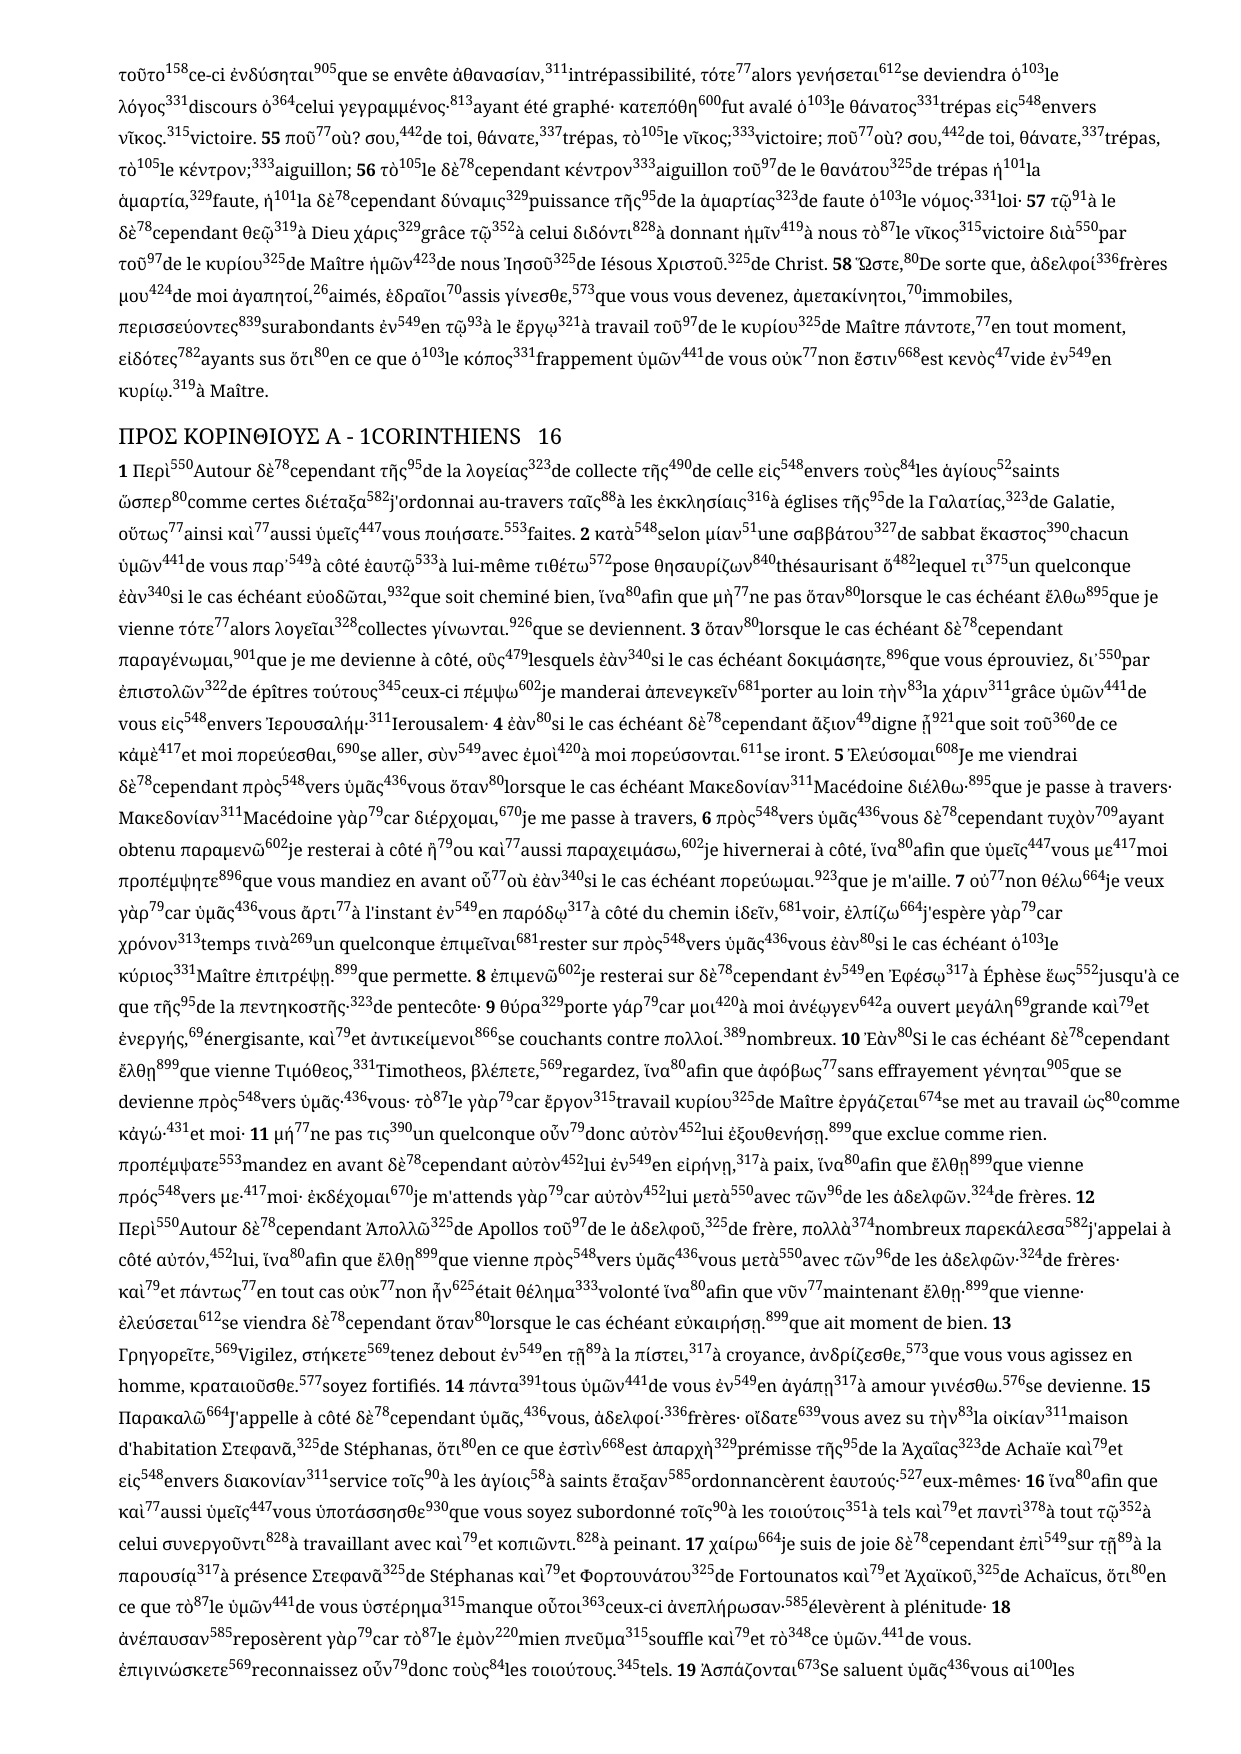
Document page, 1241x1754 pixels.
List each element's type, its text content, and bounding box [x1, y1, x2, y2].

text ΠΡΟΣ ΚΟΡΙΝΘΙΟΥΣ Α - 1CORINTHIENS 16 [118, 421, 1181, 451]
text 1 Γνωρίζω664Je fais connaître δὲ78cependant ὑμῖν,438à vous, ἀδελφοί,336frères, τὸ87le εὐαγγέλιον315évangile ὃ482lequel εὐηγγελισάμην588je m'évangélisai ὑμῖν,438à vous, ὃ482lequel καὶ77aussi παρελάβετε,583vous prîtes à côté, ἐν549en ᾧ488à lequel καὶ77aussi ἑστήκατε,639vous avez dressé, 2 δι᾽550par οὗ494de lequel καὶ77aussi σῴζεσθε,677vous êtes sauvés, τίνι165à quel λόγῳ319à discours εὐηγγελισάμην588je m'évangélisai ὑμῖν438à vous εἰ80si κατέχετε,665vous tenez de haut en bas, ἐκτὸς77extérieurement εἰ551si μὴ77ne pas εἰκῇ77sans cause ἐπιστεύσατε.583vous crûtes. 3 παρέδωκα582je livrai γὰρ79car ὑμῖν438à vous ἐν549en πρώτοις,60à premiers, ὃ482lequel καὶ77aussi παρέλαβον,582je pris à côté, ὅτι80en ce que Χριστὸς331Christ ἀπέθανεν586mourut loin ὑπὲρ550au-dessus τῶν94de les ἁμαρτιῶν322de fautes ἡμῶν423de nous κατὰ548selon τὰς82les γραφὰς310graphes 4 καὶ79et ὅτι80en ce que ἐτάφη600fut enseveli καὶ79et ὅτι80en ce que ἐγήγερται654a été éveillé τῇ89à la ἡμέρᾳ317à journée τῇ89à la τρίτῃ206à troisième κατὰ548selon τὰς82les γραφὰς310graphes 5 καὶ79et ὅτι80en ce que ὤφθη600fut vu Κηφᾷ319à Képhas εἶτα77puis τοῖς90à les δώδεκα·58à douze· 6 ἔπειτα77ensuite ὤφθη600fut vu ἐπάνω77sur le haut πεντακοσίοις184à cinq cents ἀδελφοῖς318à frères ἐφάπαξ,77sur une fois, ἐξ550hors ὧν491de lesquels οἱ102les πλείονες21plus nombreusement μένουσιν667restent ἕως551jusqu'à ce que ἄρτι,77à l'instant, τινὲς389des quelconques δὲ78cependant ἐκοιμήθησαν·599furent mis au coucher· 7 ἔπειτα77ensuite ὤφθη600fut vu Ἰακώβῳ319à Iakobos εἶτα77puis τοῖς90à les ἀποστόλοις318à envoyés πᾶσιν·274à tous· 8 ἔσχατον77dernièrement δὲ78cependant πάντων383de tous ὡσπερεὶ80comme certes si τῷ93à le ἐκτρώματι321à avorton ὤφθη600fut vu κἀμοί.420à et moi. 9 Ἐγὼ431Moi γάρ79car εἰμι664je suis ὁ103le ἐλάχιστος22moindre τῶν96de les ἀποστόλων324de envoyés ὃς498lequel οὐκ77non εἰμὶ664je suis ἱκανὸς47assez-important καλεῖσθαι692être appelé ἀπόστολος,331envoyé, διότι80parce que ἐδίωξα582je poursuivis τὴν83la ἐκκλησίαν311église τοῦ97de le θεοῦ·325de Dieu· 10 χάριτι317à grâce δὲ78cependant θεοῦ325de Dieu εἰμι664je suis ὅ500lequel εἰμι,664je suis, καὶ79et ἡ101la χάρις329grâce αὐτοῦ464de lui ἡ362celle εἰς548envers ἐμὲ417moi οὐ77non κενὴ45vide ἐγενήθη,600fut devenu, ἀλλὰ79mais περισσότερον77plus surabondamment αὐτῶν463de eux πάντων280de tous ἐκοπίασα,582je peinai, οὐκ77non ἐγὼ431moi δὲ78cependant ἀλλ᾽79mais ἡ101la χάρις329grâce τοῦ97de le θεοῦ325de Dieu [ἡ]496[celle] εἰς548envers ἐμέ.417moi. 11 εἴτε79soit οὖν79donc ἐγὼ431moi εἴτε79soit ἐκεῖνοι,363ceux-là, οὕτως77ainsi κηρύσσομεν663nous annonçons καὶ79et οὕτως77ainsi ἐπιστεύσατε.583vous crûtes. 12 Εἰ80Si δὲ78cependant Χριστὸς331Christ κηρύσσεται680est annoncé ὅτι80en ce que ἐκ550hors νεκρῶν64de morts ἐγήγερται,654a été éveillé, πῶς77comment? λέγουσιν667disent ἐν549en ὑμῖν438à vous τινες389des quelconques ὅτι80en ce que ἀνάστασις329redressement νεκρῶν64de morts οὐκ77non ἔστιν;668est; 13 εἰ80si δὲ78cependant ἀνάστασις329redressement νεκρῶν64de morts οὐκ77non ἔστιν,668est, οὐδὲ77non cependant Χριστὸς331Christ ἐγήγερται·654a été éveillé· 14 εἰ80si δὲ78cependant Χριστὸς331Christ οὐκ77non ἐγήγερται,654a été éveillé, κενὸν49vide ἄρα77par conséquent [καὶ]79[et] τὸ105le κήρυγμα333annonce ἡμῶν,423de nous, κενὴ45vide καὶ77aussi ἡ101la πίστις329croyance ὑμῶν·441de vous· 15 εὑρισκόμεθα675nous sommes trouvés δὲ78cependant καὶ77aussi ψευδομάρτυρες330faux témoins τοῦ97de le θεοῦ,325de Dieu, ὅτι80en ce que ἐμαρτυρήσαμεν581nous témoignâmes κατὰ550contre τοῦ97de le θεοῦ325de Dieu ὅτι80en ce que ἤγειρεν586éveilla τὸν85le Χριστόν,313Christ, ὃν480lequel οὐκ77non ἤγειρεν586éveilla εἴπερ80si certes ἄρα77par conséquent νεκροὶ70morts οὐκ77non ἐγείρονται.679sont éveillés. 16 εἰ80si γὰρ79car νεκροὶ70morts οὐκ77non ἐγείρονται,679sont éveillés, οὐδὲ77non cependant Χριστὸς331Christ ἐγήγερται·654a été éveillé· 17 εἰ80si δὲ78cependant Χριστὸς331Christ οὐκ77non ἐγήγερται,654a été éveillé, ματαία45vaine ἡ101la πίστις329croyance ὑμῶν,441de vous, ἔτι77encore ἐστὲ665vous êtes ἐν549en ταῖς88à les ἁμαρτίαις316à fautes ὑμῶν,441de vous, 18 ἄρα77par conséquent καὶ77aussi οἱ363ceux κοιμηθέντες759ayants étés mis au coucher ἐν549en Χριστῷ319à Christ ἀπώλοντο.591se perdirent au loin. 19 εἰ80si ἐν549en τῇ89à la ζωῇ317à vie ταύτῃ142à celle-ci ἐν549en Χριστῷ319à Christ ἠλπικότες782ayants espérés ἐσμὲν663nous sommes μόνον,77seulement, ἐλεεινότεροι46plus pitoyables πάντων280de tous ἀνθρώπων324de êtres humains ἐσμέν.663nous sommes. 20 Νυνὶ77Maintenant δὲ78cependant Χριστὸς331Christ ἐγήγερται654a été éveillé ἐκ550hors νεκρῶν64de morts ἀπαρχὴ329prémisse τῶν357de ceux κεκοιμημένων.806de ayants étés mis au coucher. 21 ἐπειδὴ80parce que donc γὰρ79car δι᾽550par ἀνθρώπου325de être humain θάνατος,331trépas, καὶ77aussi δι᾽550par ἀνθρώπου325de être humain ἀνάστασις329redressement νεκρῶν.64de morts. 22 ὥσπερ80comme certes γὰρ79car ἐν549en τῷ91à le Ἀδὰμ319à Adam πάντες389tous ἀποθνῄσκουσιν,667meurent loin, οὕτως77ainsi καὶ77aussi ἐν549en τῷ91à le Χριστῷ319à Christ πάντες389tous ζῳοποιηθήσονται.618seront fait être vivant. 23 Ἕκαστος390Chacun δὲ78cependant ἐν549en τῷ253à le ἰδίῳ123à en propre τάγματι·321à régiment· ἀπαρχὴ329prémisse Χριστός,331Christ, ἔπειτα77ensuite οἱ363ceux τοῦ97de le Χριστοῦ325de Christ ἐν549en τῇ89à la παρουσίᾳ317à présence αὐτοῦ,464de lui, 24 εἶτα77puis τὸ105le τέλος,333achèvement, ὅταν77lorsque le cas échéant παραδιδῷ921que livre τὴν83la βασιλείαν311royauté τῷ91à le θεῷ319à Dieu καὶ77aussi πατρί,319à père, ὅταν77lorsque le cas échéant καταργήσῃ899que rende complètement sans travail πᾶσαν267toute ἀρχὴν311origine καὶ79et πᾶσαν267toute ἐξουσίαν311autorité καὶ79et δύναμιν.311puissance. 25 δεῖ668attache de lien γὰρ79car αὐτὸν452lui βασιλεύειν689être roi ἄχρι80jusqu'à l'extrémité οὗ494de lequel θῇ899que pose πάντας268tous τοὺς244les ἐχθροὺς52ennemis ὑπὸ548sous τοὺς84les πόδας312pieds αὐτοῦ.464de lui. 26 ἔσχατος213dernier ἐχθρὸς71ennemi καταργεῖται680est rendu complètement sans travail ὁ103le θάνατος·331trépas· 27 πάντα374tous γὰρ79car ὑπέταξεν586subordonna ὑπὸ548sous τοὺς84les πόδας312pieds αὐτοῦ.464de lui. ὅταν80lorsque le cas échéant δὲ78cependant εἴπῃ899que dise ὅτι80en ce que πάντα391tous ὑποτέτακται,654a été subordonné, δῆλον49évident ὅτι80en ce que ἐκτὸς552extérieurement τοῦ358de celui ὑποτάξαντος716de ayant subordonné αὐτῷ458à lui τὰ347ces πάντα.270tous. 28 ὅταν80lorsque le cas échéant δὲ78cependant ὑποταγῇ911que soit subordonné αὐτῷ458à lui τὰ365ces πάντα,288tous, τότε77alors [καὶ]77[aussi] αὐτὸς542lui-même ὁ103le υἱὸς331fils ὑποταγήσεται619sera subordonné τῷ352à celui ὑποτάξαντι713à ayant subordonné αὐτῷ458à lui τὰ347ces πάντα,270tous, ἵνα80afin que ᾖ921que soit ὁ103le θεὸς331Dieu [τὰ]86[les] πάντα391tous ἐν549en πᾶσιν.379à tous. 29 Ἐπεὶ80Puisque τί399quel ποιήσουσιν605feront οἱ497ceux βαπτιζόμενοι890étants baptisés ὑπὲρ550au-dessus τῶν96de les νεκρῶν;64de morts; εἰ80si ὅλως77entièrement νεκροὶ70morts οὐκ77non ἐγείρονται,679sont éveillés, τί399quel καὶ77aussi βαπτίζονται679sont baptisés ὑπὲρ550au-dessus αὐτῶν;463de eux; 30 Τί399Quel καὶ77aussi ἡμεῖς430nous κινδυνεύομεν663nous risquons πᾶσαν267toute ὥραν;311heure; 31 καθ᾽548selon ἡμέραν311journée ἀποθνῄσκω,664je meurs loin, νὴ340oui certes τὴν83la ὑμετέραν234votre καύχησιν,311vanterie, [ἀδελφοί],336[frères], ἣν478laquelle ἔχω664j'ai ἐν549en Χριστῷ319à Christ Ἰησοῦ319à Iésous τῷ91à le κυρίῳ319à Maître ἡμῶν.423de nous. 32 εἰ80si κατὰ548selon ἄνθρωπον313être humain ἐθηριομάχησα582je combattis contre bête sauvage ἐν549en Ἐφέσῳ,317à Éphèse, τί412quel μοι420à moi τὸ105le ὄφελος;333dividende; εἰ80si νεκροὶ70morts οὐκ77non ἐγείρονται,679sont éveillés, φάγωμεν894que nous mangions καὶ79et πίωμεν,894que nous buvions, αὔριον77demain γὰρ79car ἀποθνῄσκομεν.663nous mourons loin. 33 μὴ77ne pas πλανᾶσθε·577soyez égarés· φθείρουσιν667corrompent ἤθη314moeurs χρηστὰ5utiles bons ὁμιλίαι328homélies κακαί.19malicieuses. 34 ἐκνήψατε553abstenez dehors δικαίως77justement καὶ79et μὴ77ne pas ἁμαρτάνετε,569fautez, ἀγνωσίαν311inconnaissance γὰρ79car θεοῦ325de Dieu τινες389des quelconques ἔχουσιν,667ont, πρὸς548vers ἐντροπὴν311tournure intérieure ὑμῖν438à vous λαλῶ.664je bavarde. 35 Ἀλλ᾽79Mais ἐρεῖ606dira τις·390un quelconque· πῶς77comment? ἐγείρονται679sont éveillés οἱ102les νεκροί;70morts; ποίῳ167à quel δὲ78cependant σώματι321à corps ἔρχονται;673se viennent; 36 ἄφρων,76insensé, σὺ448toi ὃ482lequel σπείρεις,666tu sèmes, οὐ77non ζῳοποιεῖται680est fait être vivant ἐὰν80si le cas échéant μὴ77ne pas ἀποθάνῃ·899que meure loin· 37 καὶ79et ὃ482lequel σπείρεις,666tu sèmes, οὐ77non τὸ87le σῶμα315corps τὸ348ce γενησόμενον766qui se deviendra σπείρεις666tu sèmes ἀλλὰ79mais γυμνὸν4nu κόκκον313grain εἰ80si τύχοι694que obtienne σίτου325de froment ἤ79ou τινος386de un quelconque τῶν98de les λοιπῶν·385de restants· 38 ὁ103le δὲ78cependant θεὸς331Dieu δίδωσιν668donne αὐτῷ458à lui σῶμα315corps καθὼς77de haut en bas comme ἠθέλησεν,586voulut, καὶ79et ἑκάστῳ380à chacun τῶν98de les σπερμάτων326de semences ἴδιον117en propre σῶμα.315corps. 39 Οὐ77Non πᾶσα285toute σὰρξ329chair ἡ101la αὐτὴ154même σὰρξ329chair ἀλλ᾽79mais ἄλλη388autre μὲν79certes ἀνθρώπων,324de êtres humains, ἄλλη130autre δὲ78cependant σὰρξ329chair κτηνῶν,326de bêtes de montures, ἄλλη130autre δὲ78cependant σὰρξ329chair πτηνῶν,66de ailés, ἄλλη388autre δὲ78cependant ἰχθύων.324de poissons. 40 καὶ79et σώματα332corps ἐπουράνια,23sur cieux, καὶ79et σώματα332corps ἐπίγεια·23sur terres· ἀλλ᾽79mais ἑτέρα388autre-différente μὲν79certes ἡ101la τῶν98de les ἐπουρανίων66de sur cieux δόξα,329gloire, ἑτέρα388autre-différente δὲ78cependant ἡ101la τῶν98de les ἐπιγείων.66de sur terres. 41 ἄλλη130autre δόξα329gloire ἡλίου,325de soleil, καὶ79et ἄλλη130autre δόξα329gloire σελήνης,323de lune, καὶ79et ἄλλη130autre δόξα329gloire ἀστέρων·324de étoiles· ἀστὴρ331étoile γὰρ79car ἀστέρος325de étoile διαφέρει668diffère ἐν549en δόξῃ.317à gloire. 42 Οὕτως77Ainsi καὶ77aussi ἡ101la ἀνάστασις329redressement τῶν96de les νεκρῶν.64de morts. σπείρεται680est semé ἐν549en φθορᾷ,317à corruption, ἐγείρεται680est éveillé ἐν549en ἀφθαρσίᾳ·317à incorruptibilité· 43 σπείρεται680est semé ἐν549en ἀτιμίᾳ,317à dévalorisation, ἐγείρεται680est éveillé ἐν549en δόξῃ·317à gloire· σπείρεται680est semé ἐν549en ἀσθενείᾳ,317à infirmité, ἐγείρεται680est éveillé ἐν549en δυνάμει·317à puissance· 44 σπείρεται680est semé σῶμα333corps ψυχικόν,24psychique, ἐγείρεται680est éveillé σῶμα333corps πνευματικόν.24soufflique. Εἰ80Si ἔστιν668est σῶμα333corps ψυχικόν,24psychique, ἔστιν668est καὶ77aussi πνευματικόν.73soufflique. 45 οὕτως77ainsi καὶ77aussi γέγραπται·654a été graphé· ἐγένετο592se devint ὁ103le πρῶτος213premier ἄνθρωπος331être humain Ἀδὰμ331Adam εἰς548envers ψυχὴν311âme ζῶσαν,820vivante, ὁ103le ἔσχατος213dernier Ἀδὰμ331Adam εἰς548envers πνεῦμα315souffle ζῳοποιοῦν.824faisant être vivant. 46 ἀλλ᾽79mais οὐ77non πρῶτον77premièrement τὸ105le πνευματικὸν73soufflique ἀλλὰ79mais τὸ105le ψυχικόν,73psychique, ἔπειτα77ensuite τὸ105le πνευματικόν.73soufflique. 47 ὁ103le πρῶτος213premier ἄνθρωπος331être humain ἐκ550hors γῆς323de terre χοϊκός,47poudreux, ὁ103le δεύτερος213deuxième ἄνθρωπος331être humain ἐξ550hors οὐρανοῦ.325de ciel. 48 οἷος498tel que ὁ103le χοϊκός,71poudreux, τοιοῦτοι363tels καὶ77aussi οἱ102les χοϊκοί,70poudreux, καὶ79et οἷος498tel que ὁ103le ἐπουράνιος,71sur ciel, τοιοῦτοι363tels καὶ77aussi οἱ102les ἐπουράνιοι·70sur cieux· 49 καὶ79et καθὼς77de haut en bas comme ἐφορέσαμεν581nous colportâmes τὴν83la εἰκόνα311icône τοῦ97de le χοϊκοῦ,65de poudreux, φορέσωμεν894que nous colportions δή340évidemment καὶ77aussi τὴν83la εἰκόνα311icône τοῦ97de le ἐπουρανίου.65de sur ciel. 50 Τοῦτο348Ce-ci δέ78cependant φημι,664je déclare, ἀδελφοί,336frères, ὅτι80en ce que σὰρξ329chair καὶ79et αἷμα333sang βασιλείαν311royauté θεοῦ325de Dieu κληρονομῆσαι681hériter οὐ77non δύναται674se peut οὐδὲ79non cependant ἡ101la φθορὰ329corruption τὴν83la ἀφθαρσίαν311incorruptibilité κληρονομεῖ.668hérite. 51 ἰδοὺ306voici μυστήριον315mystère ὑμῖν438à vous λέγω·664je dis· πάντες389tous οὐ77non κοιμηθησόμεθα,614nous serons mis au coucher, πάντες389tous δὲ78cependant ἀλλαγησόμεθα,614nous serons changé, 52 ἐν549en ἀτόμῳ,61à sans coupure, ἐν549en ῥιπῇ317à clin ὀφθαλμοῦ,325de oeil, ἐν549en τῇ89à la ἐσχάτῃ206à dernière σάλπιγγι·317à trompette salpinx· σαλπίσει606trompettera salpinx γὰρ79car καὶ79et οἱ102les νεκροὶ70morts ἐγερθήσονται618seront éveillé ἄφθαρτοι70incorruptibles καὶ79et ἡμεῖς430nous ἀλλαγησόμεθα.614nous serons changé. 53 Δεῖ668Attache de lien γὰρ79car τὸ87le φθαρτὸν55corruptible τοῦτο140ce-ci ἐνδύσασθαι682se envêtir ἀφθαρσίαν311incorruptibilité καὶ79et τὸ87le θνητὸν55mortel τοῦτο140ce-ci ἐνδύσασθαι682se envêtir ἀθανασίαν.311intrépassibilité. 54 ὅταν80lorsque le cas échéant δὲ78cependant τὸ105le φθαρτὸν73corruptible τοῦτο158ce-ci ἐνδύσηται905que se envête ἀφθαρσίαν311incorruptibilité καὶ79et τὸ105le θνητὸν73mortel τοῦτο158ce-ci ἐνδύσηται905que se envête ἀθανασίαν,311intrépassibilité, τότε77alors γενήσεται612se deviendra ὁ103le λόγος331discours ὁ364celui γεγραμμένος·813ayant été graphé· κατεπόθη600fut avalé ὁ103le θάνατος331trépas εἰς548envers νῖκος.315victoire. 55 ποῦ77où? σου,442de toi, θάνατε,337trépas, τὸ105le νῖκος;333victoire; ποῦ77où? σου,442de toi, θάνατε,337trépas, τὸ105le κέντρον;333aiguillon; 56 τὸ105le δὲ78cependant κέντρον333aiguillon τοῦ97de le θανάτου325de trépas ἡ101la ἁμαρτία,329faute, ἡ101la δὲ78cependant δύναμις329puissance τῆς95de la ἁμαρτίας323de faute ὁ103le νόμος·331loi· 57 τῷ91à le δὲ78cependant θεῷ319à Dieu χάρις329grâce τῷ352à celui διδόντι828à donnant ἡμῖν419à nous τὸ87le νῖκος315victoire διὰ550par τοῦ97de le κυρίου325de Maître ἡμῶν423de nous Ἰησοῦ325de Iésous Χριστοῦ.325de Christ. 58 Ὥστε,80De sorte que, ἀδελφοί336frères μου424de moi ἀγαπητοί,26aimés, ἑδραῖοι70assis γίνεσθε,573que vous vous devenez, ἀμετακίνητοι,70immobiles, περισσεύοντες839surabondants ἐν549en τῷ93à le ἔργῳ321à travail τοῦ97de le κυρίου325de Maître πάντοτε,77en tout moment, εἰδότες782ayants sus ὅτι80en ce que ὁ103le κόπος331frappement ὑμῶν441de vous οὐκ77non ἔστιν668est κενὸς47vide ἐν549en κυρίῳ.319à Maître. [118, 59, 1181, 402]
text 1 Περὶ550Autour δὲ78cependant τῆς95de la λογείας323de collecte τῆς490de celle εἰς548envers τοὺς84les ἁγίους52saints ὥσπερ80comme certes διέταξα582j'ordonnai au-travers ταῖς88à les ἐκκλησίαις316à églises τῆς95de la Γαλατίας,323de Galatie, οὕτως77ainsi καὶ77aussi ὑμεῖς447vous ποιήσατε.553faites. 2 κατὰ548selon μίαν51une σαββάτου327de sabbat ἕκαστος390chacun ὑμῶν441de vous παρ᾽549à côté ἑαυτῷ533à lui-même τιθέτω572pose θησαυρίζων840thésaurisant ὅ482lequel τι375un quelconque ἐὰν340si le cas échéant εὐοδῶται,932que soit cheminé bien, ἵνα80afin que μὴ77ne pas ὅταν80lorsque le cas échéant ἔλθω895que je vienne τότε77alors λογεῖαι328collectes γίνωνται.926que se deviennent. 3 ὅταν80lorsque le cas échéant δὲ78cependant παραγένωμαι,901que je me devienne à côté, οὓς479lesquels ἐὰν340si le cas échéant δοκιμάσητε,896que vous éprouviez, δι᾽550par ἐπιστολῶν322de épîtres τούτους345ceux-ci πέμψω602je manderai ἀπενεγκεῖν681porter au loin τὴν83la χάριν311grâce ὑμῶν441de vous εἰς548envers Ἰερουσαλήμ·311Ierousalem· 4 ἐὰν80si le cas échéant δὲ78cependant ἄξιον49digne ᾖ921que soit τοῦ360de ce κἀμὲ417et moi πορεύεσθαι,690se aller, σὺν549avec ἐμοὶ420à moi πορεύσονται.611se iront. 5 Ἐλεύσομαι608Je me viendrai δὲ78cependant πρὸς548vers ὑμᾶς436vous ὅταν80lorsque le cas échéant Μακεδονίαν311Macédoine διέλθω·895que je passe à travers· Μακεδονίαν311Macédoine γὰρ79car διέρχομαι,670je me passe à travers, 6 πρὸς548vers ὑμᾶς436vous δὲ78cependant τυχὸν709ayant obtenu παραμενῶ602je resterai à côté ἢ79ou καὶ77aussi παραχειμάσω,602je hivernerai à côté, ἵνα80afin que ὑμεῖς447vous με417moi προπέμψητε896que vous mandiez en avant οὗ77où ἐὰν340si le cas échéant πορεύωμαι.923que je m'aille. 7 οὐ77non θέλω664je veux γὰρ79car ὑμᾶς436vous ἄρτι77à l'instant ἐν549en παρόδῳ317à côté du chemin ἰδεῖν,681voir, ἐλπίζω664j'espère γὰρ79car χρόνον313temps τινὰ269un quelconque ἐπιμεῖναι681rester sur πρὸς548vers ὑμᾶς436vous ἐὰν80si le cas échéant ὁ103le κύριος331Maître ἐπιτρέψῃ.899que permette. 8 ἐπιμενῶ602je resterai sur δὲ78cependant ἐν549en Ἐφέσῳ317à Éphèse ἕως552jusqu'à ce que τῆς95de la πεντηκοστῆς·323de pentecôte· 9 θύρα329porte γάρ79car μοι420à moi ἀνέῳγεν642a ouvert μεγάλη69grande καὶ79et ἐνεργής,69énergisante, καὶ79et ἀντικείμενοι866se couchants contre πολλοί.389nombreux. 10 Ἐὰν80Si le cas échéant δὲ78cependant ἔλθῃ899que vienne Τιμόθεος,331Timotheos, βλέπετε,569regardez, ἵνα80afin que ἀφόβως77sans effrayement γένηται905que se devienne πρὸς548vers ὑμᾶς·436vous· τὸ87le γὰρ79car ἔργον315travail κυρίου325de Maître ἐργάζεται674se met au travail ὡς80comme κἀγώ·431et moi· 11 μή77ne pas τις390un quelconque οὖν79donc αὐτὸν452lui ἐξουθενήσῃ.899que exclue comme rien. προπέμψατε553mandez en avant δὲ78cependant αὐτὸν452lui ἐν549en εἰρήνῃ,317à paix, ἵνα80afin que ἔλθῃ899que vienne πρός548vers με·417moi· ἐκδέχομαι670je m'attends γὰρ79car αὐτὸν452lui μετὰ550avec τῶν96de les ἀδελφῶν.324de frères. 12 Περὶ550Autour δὲ78cependant Ἀπολλῶ325de Apollos τοῦ97de le ἀδελφοῦ,325de frère, πολλὰ374nombreux παρεκάλεσα582j'appelai à côté αὐτόν,452lui, ἵνα80afin que ἔλθῃ899que vienne πρὸς548vers ὑμᾶς436vous μετὰ550avec τῶν96de les ἀδελφῶν·324de frères· καὶ79et πάντως77en tout cas οὐκ77non ἦν625était θέλημα333volonté ἵνα80afin que νῦν77maintenant ἔλθῃ·899que vienne· ἐλεύσεται612se viendra δὲ78cependant ὅταν80lorsque le cas échéant εὐκαιρήσῃ.899que ait moment de bien. 13 Γρηγορεῖτε,569Vigilez, στήκετε569tenez debout ἐν549en τῇ89à la πίστει,317à croyance, ἀνδρίζεσθε,573que vous vous agissez en homme, κραταιοῦσθε.577soyez fortifiés. 14 πάντα391tous ὑμῶν441de vous ἐν549en ἀγάπῃ317à amour γινέσθω.576se devienne. 15 Παρακαλῶ664J'appelle à côté δὲ78cependant ὑμᾶς,436vous, ἀδελφοί·336frères· οἴδατε639vous avez su τὴν83la οἰκίαν311maison d'habitation Στεφανᾶ,325de Stéphanas, ὅτι80en ce que ἐστὶν668est ἀπαρχὴ329prémisse τῆς95de la Ἀχαΐας323de Achaïe καὶ79et εἰς548envers διακονίαν311service τοῖς90à les ἁγίοις58à saints ἔταξαν585ordonnancèrent ἑαυτούς·527eux-mêmes· 16 ἵνα80afin que καὶ77aussi ὑμεῖς447vous ὑποτάσσησθε930que vous soyez subordonné τοῖς90à les τοιούτοις351à tels καὶ79et παντὶ378à tout τῷ352à celui συνεργοῦντι828à travaillant avec καὶ79et κοπιῶντι.828à peinant. 17 χαίρω664je suis de joie δὲ78cependant ἐπὶ549sur τῇ89à la παρουσίᾳ317à présence Στεφανᾶ325de Stéphanas καὶ79et Φορτουνάτου325de Fortounatos καὶ79et Ἀχαϊκοῦ,325de Achaïcus, ὅτι80en ce que τὸ87le ὑμῶν441de vous ὑστέρημα315manque οὗτοι363ceux-ci ἀνεπλήρωσαν·585élevèrent à plénitude· 18 ἀνέπαυσαν585reposèrent γὰρ79car τὸ87le ἐμὸν220mien πνεῦμα315souffle καὶ79et τὸ348ce ὑμῶν.441de vous. ἐπιγινώσκετε569reconnaissez οὖν79donc τοὺς84les τοιούτους.345tels. 19 Ἀσπάζονται673Se saluent ὑμᾶς436vous αἱ100les ἐκκλησίαι328églises τῆς95de la Ἀσίας.323de Asie. ἀσπάζεται674se salue ὑμᾶς436vous ἐν549en κυρίῳ319à Maître πολλὰ374nombreux Ἀκύλας331Akulas καὶ79et Πρίσκα329Priska σὺν549avec τῇ89à la κατ᾽548selon οἶκον313maison αὐτῶν463de eux ἐκκλησίᾳ.317à église. 20 ἀσπάζονται673se saluent ὑμᾶς436vous οἱ102les ἀδελφοὶ330frères πάντες.286tous. Ἀσπάσασθε557Que vous vous saluez ἀλλήλους501les uns les autres ἐν549en φιλήματι321à embrassade ἁγίῳ.12à saint. 21 Ὁ103Le ἀσπασμὸς331salutation τῇ89à la ἐμῇ222à mienne χειρὶ317à main Παύλου.325de Paulus. 22 εἴ80si τις390un quelconque οὐ77non φιλεῖ668affectionne τὸν85le κύριον,313Maître, ἤτω572soit ἀνάθεμα.333anathème. μαράνα341Marana θά.341tha. 23 ἡ101la χάρις329grâce τοῦ97de le κυρίου325de Maître Ἰησοῦ325de Iésous μεθ᾽550avec ὑμῶν.441de vous. 24 ἡ101la ἀγάπη329amour μου424de moi μετὰ550avec πάντων383de tous ὑμῶν441de vous ἐν549en Χριστῷ319à Christ Ἰησοῦ.319à Iésous. [118, 455, 1181, 1682]
